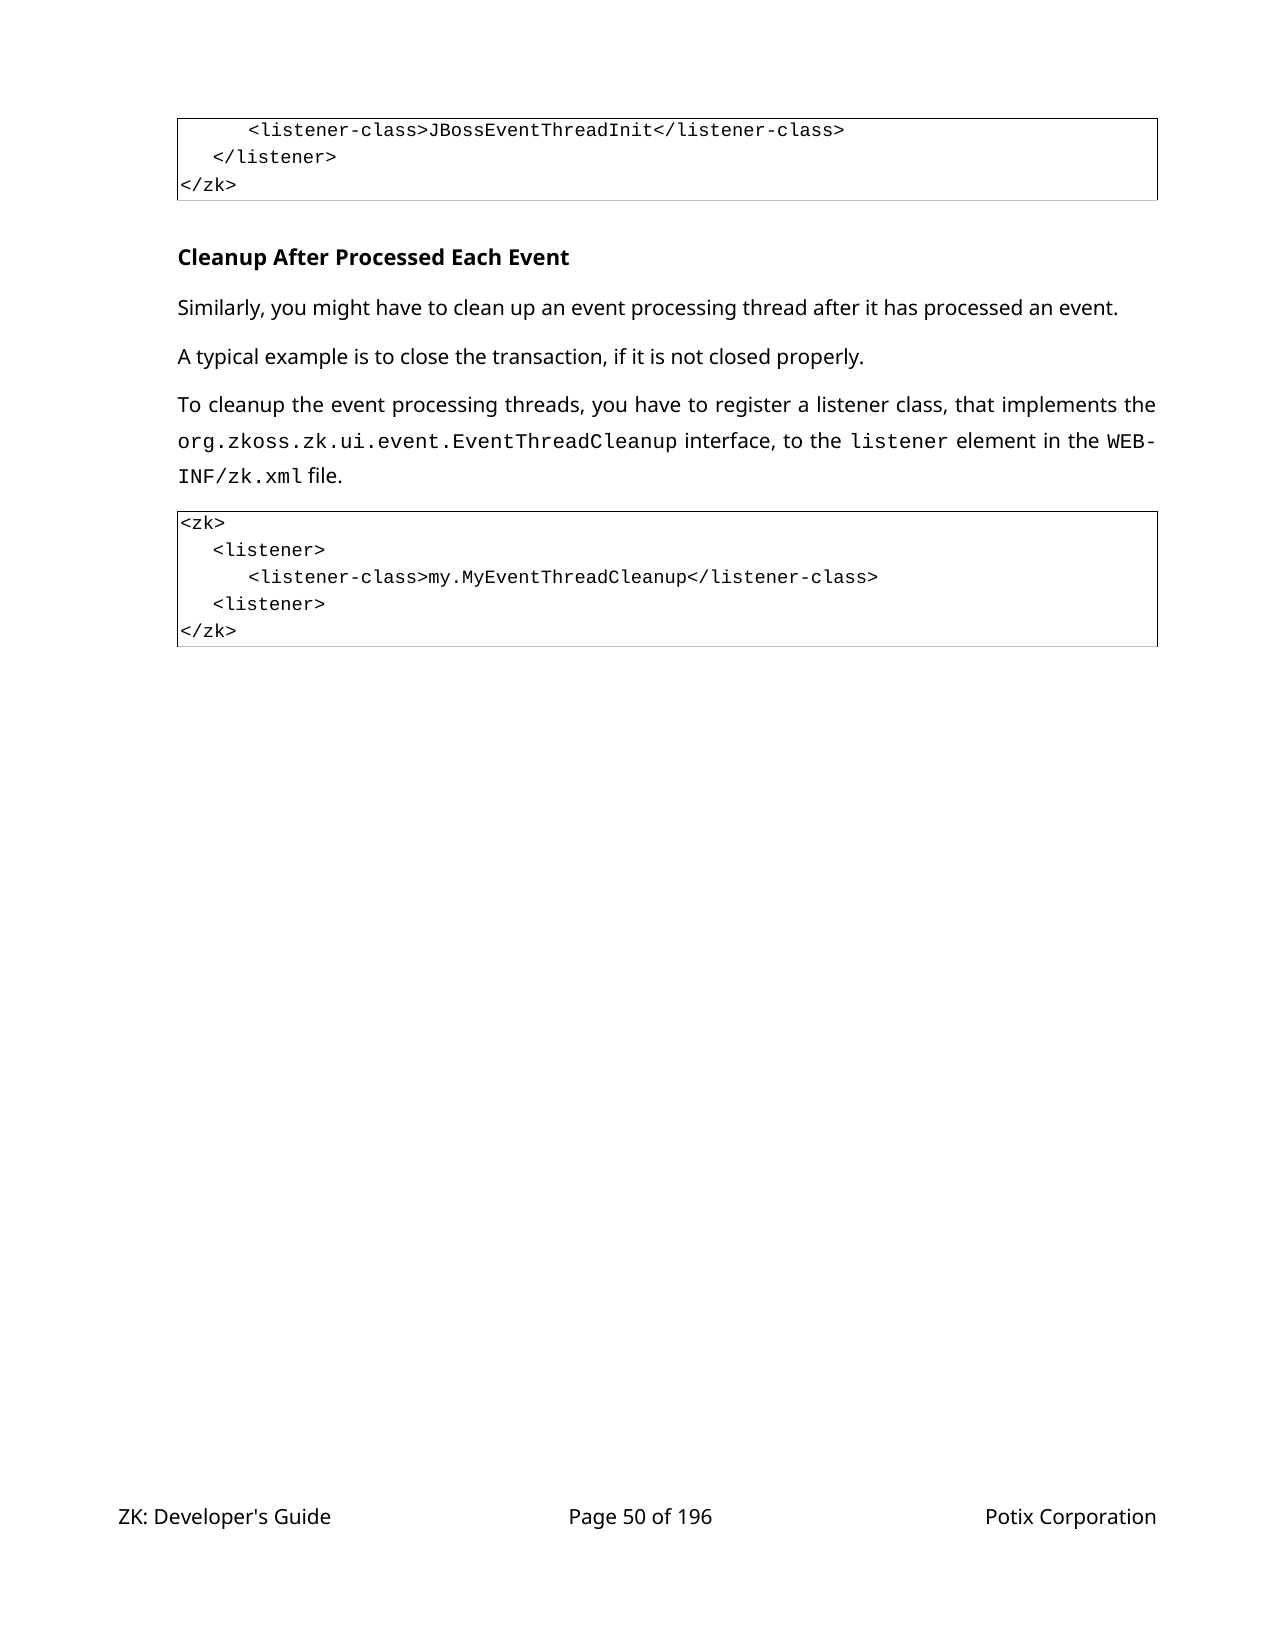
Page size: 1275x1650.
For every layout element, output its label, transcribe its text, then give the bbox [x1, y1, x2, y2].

text Similarly, you might have to clean up an event processing thread after it has processed an event. [177, 293, 1157, 321]
text <zk> [178, 512, 1157, 535]
text To cleanup the event processing threads, you have to register a listener class, that implements the org.zkoss.zk.ui.event.EventThreadCleanup interface, to the listener element in the WEB-INF/zk.xml file. [177, 391, 1157, 490]
text </listener> [178, 145, 1157, 169]
text </zk> [178, 619, 1157, 646]
text <listener-class>my.MyEventThreadCleanup</listener-class> [178, 565, 1157, 589]
text <listener-class>JBossEventThreadInit</listener-class> [178, 119, 1157, 142]
text </zk> [178, 172, 1157, 200]
subtitle Cleanup After Processed Each Event [177, 242, 1157, 272]
text <listener> [178, 592, 1157, 616]
text A typical example is to close the transaction, if it is not closed properly. [177, 342, 1157, 370]
text <listener> [178, 538, 1157, 562]
